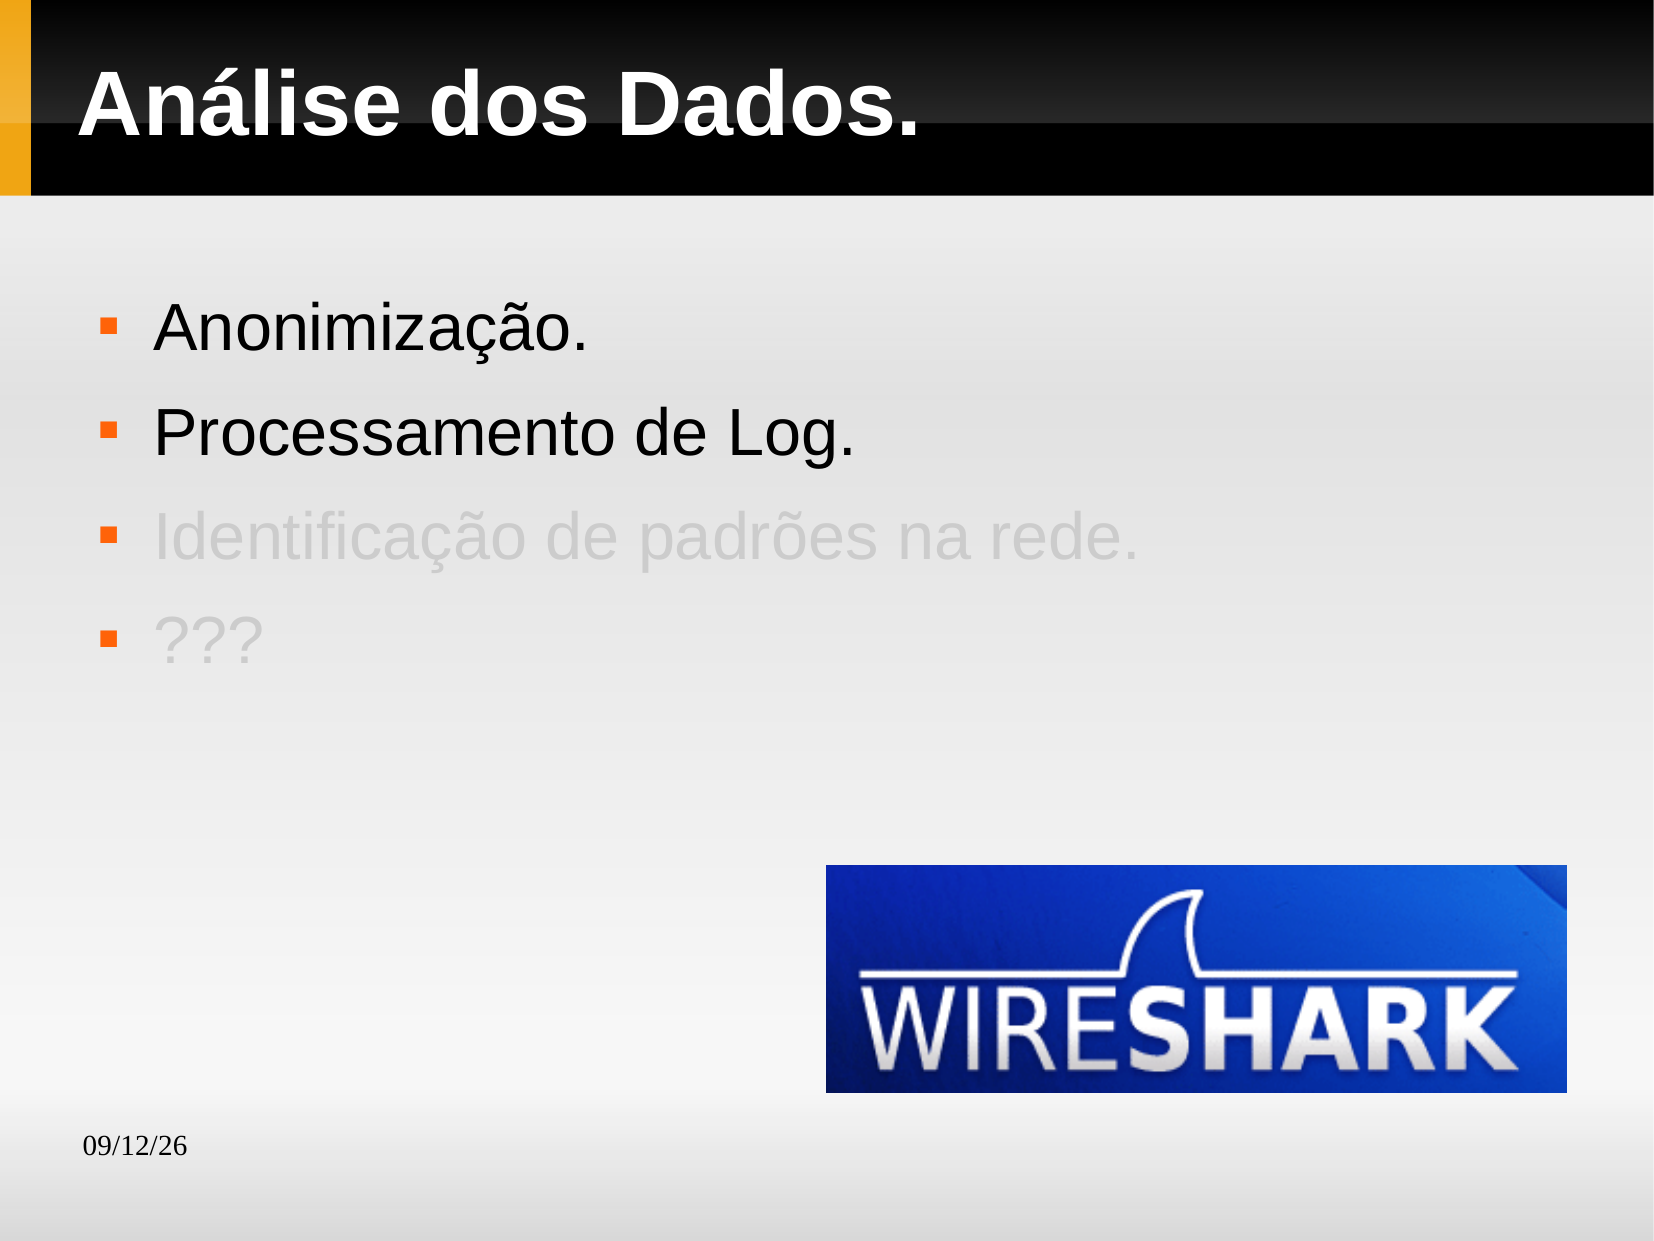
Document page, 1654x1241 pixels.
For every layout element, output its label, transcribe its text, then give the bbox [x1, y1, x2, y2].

list Anonimização. Processamento de Log. Identificação de padrões na rede. ??? [82, 290, 1571, 1094]
title Análise dos Dados. [76, 7, 1565, 200]
picture [0, 0, 1654, 1241]
